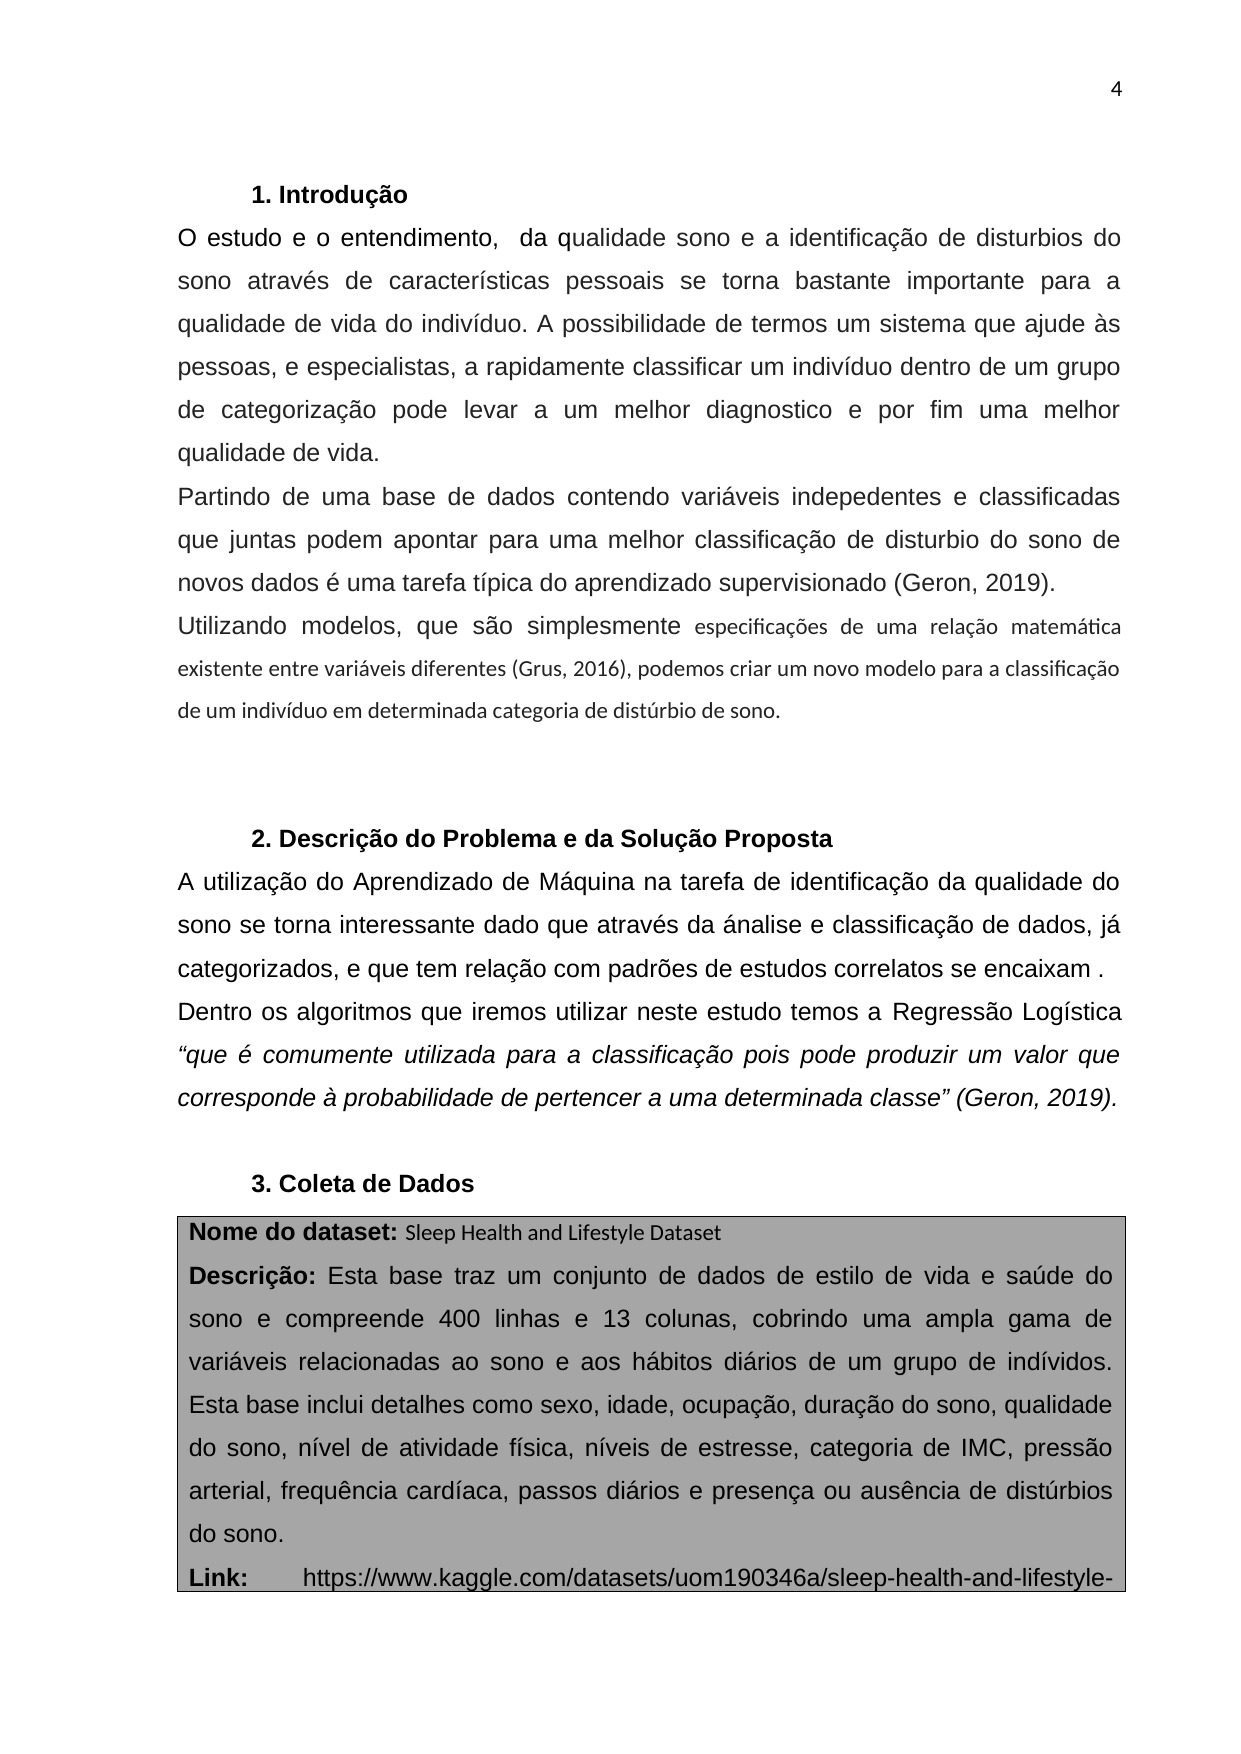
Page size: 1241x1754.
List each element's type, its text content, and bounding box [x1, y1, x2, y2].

text A utilização do Aprendizado de Máquina na tarefa de identificação da qualidade do sono se torna interessante dado que através da ánalise e classificação de dados, já categorizados, e que tem relação com padrões de estudos correlatos se encaixam . [177, 867, 1122, 982]
text Dentro os algoritmos que iremos utilizar neste estudo temos a Regressão Logística “que é comumente utilizada para a classificação pois pode produzir um valor que corresponde à probabilidade de pertencer a uma determinada classe” (Geron, 2019). [177, 997, 1122, 1112]
table_header Nome do dataset: Sleep Health and Lifestyle Dataset Descrição: Esta base traz um conjunto de dados de estilo de vida e saúde do sono e compreende 400 linhas e 13 colunas, cobrindo uma ampla gama de variáveis relacionadas ao sono e aos hábitos diários de um grupo de indívidos. Esta base inclui detalhes como sexo, idade, ocupação, duração do sono, qualidade do sono, nível de atividade física, níveis de estresse, categoria de IMC, pressão arterial, frequência cardíaca, passos diários e presença ou ausência de distúrbios do sono. Link: https://www.kaggle.com/datasets/uom190346a/sleep-health-and-lifestyle- [178, 1217, 1125, 1591]
subtitle 2. Descrição do Problema e da Solução Proposta [177, 824, 1122, 853]
text Utilizando modelos, que são simplesmente especificações de uma relação matemática existente entre variáveis diferentes (Grus, 2016), podemos criar um novo modelo para a classificação de um indivíduo em determinada categoria de distúrbio de sono. [177, 611, 1122, 724]
subtitle 1. Introdução [177, 179, 1122, 208]
subtitle 3. Coleta de Dados [177, 1169, 1122, 1198]
text O estudo e o entendimento, da qualidade sono e a identificação de disturbios do sono através de características pessoais se torna bastante importante para a qualidade de vida do indivíduo. A possibilidade de termos um sistema que ajude às pessoas, e especialistas, a rapidamente classificar um indivíduo dentro de um grupo de categorização pode levar a um melhor diagnostico e por fim uma melhor qualidade de vida. [177, 223, 1122, 467]
text Partindo de uma base de dados contendo variáveis indepedentes e classificadas que juntas podem apontar para uma melhor classificação de disturbio do sono de novos dados é uma tarefa típica do aprendizado supervisionado (Geron, 2019). [177, 481, 1122, 596]
